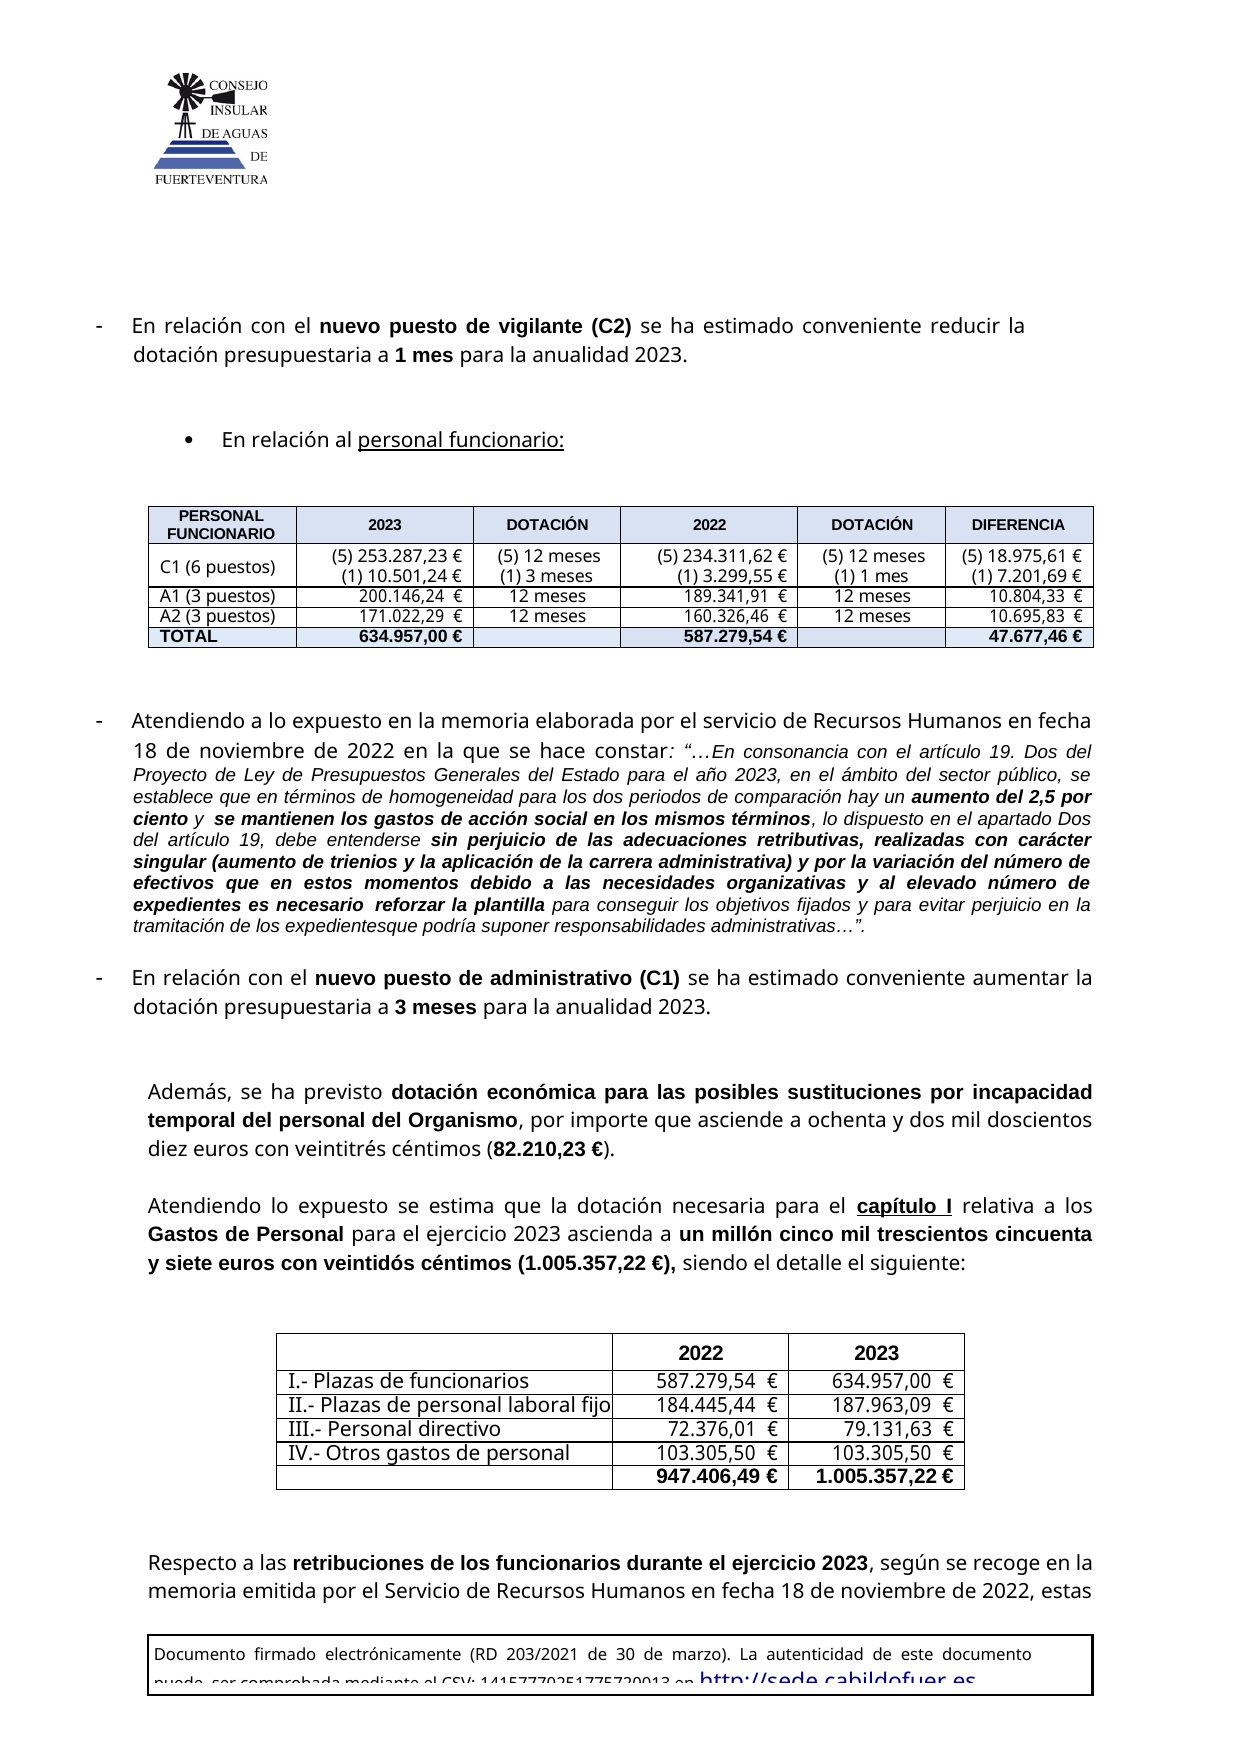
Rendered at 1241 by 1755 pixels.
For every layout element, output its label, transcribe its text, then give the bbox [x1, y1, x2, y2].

table_cell (5) 12 meses (1) 3 meses [474, 544, 620, 586]
table_header [277, 1334, 612, 1370]
table_cell (5) 234.311,62 € (1) 3.299,55 € [621, 544, 797, 586]
table_cell 12 meses [798, 588, 945, 607]
table_cell 47.677,46 € [946, 628, 1093, 647]
table_cell 200.146,24 € [297, 588, 473, 607]
table_cell 79.131,63 € [789, 1419, 964, 1441]
table_cell 103.305,50 € [613, 1443, 788, 1465]
table_header 2022 [621, 507, 797, 543]
table_cell IV.- Otros gastos de personal [277, 1443, 612, 1465]
table_cell 1.005.357,22 € [789, 1466, 964, 1489]
table_cell 10.804,33 € [946, 588, 1093, 607]
table_header 2023 [297, 507, 473, 543]
table_cell 187.963,09 € [789, 1395, 964, 1417]
text Atendiendo lo expuesto se estima que la dotación necesaria para el capítulo I relativa a los Gastos de Personal para el ejercicio 2023 ascienda a un millón cinco mil trescientos cincuenta y siete euros con veintidós céntimos (1.005.357,22 €), siendo el detalle el siguiente: [148, 1191, 1093, 1276]
table_header DOTACIÓN [798, 507, 945, 543]
table_cell 634.957,00 € [297, 628, 473, 647]
table_cell 103.305,50 € [789, 1443, 964, 1465]
table_cell (5) 253.287,23 € (1) 10.501,24 € [297, 544, 473, 586]
table_cell 12 meses [474, 588, 620, 607]
list Atendiendo a lo expuesto en la memoria elaborada por el servicio de Recursos Humanos en fecha 18 de noviembre de 2022 en la que se hace constar: “…En consonancia con el artículo 19. Dos del Proyecto de Ley de Presupuestos Generales del Estado para el año 2023, en el ámbito del sector público, se establece que en términos de homogeneidad para los dos periodos de comparación hay un aumento del 2,5 por ciento y se mantienen los gastos de acción social en los mismos términos, lo dispuesto en el apartado Dos del artículo 19, debe entenderse sin perjuicio de las adecuaciones retributivas, realizadas con carácter singular (aumento de trienios y la aplicación de la carrera administrativa) y por la variación del número de efectivos que en estos momentos debido a las necesidades organizativas y al elevado número de expedientes es necesario reforzar la plantilla para conseguir los objetivos fijados y para evitar perjuicio en la tramitación de los expedientesque podría suponer responsabilidades administrativas…”. [95, 704, 1093, 937]
table_cell II.- Plazas de personal laboral fijo [277, 1395, 612, 1417]
table_header PERSONAL FUNCIONARIO [149, 507, 296, 543]
table_header DOTACIÓN [474, 507, 620, 543]
table_cell A1 (3 puestos) [149, 588, 296, 607]
table_cell [474, 628, 620, 647]
table_cell TOTAL [149, 628, 296, 647]
table_cell 587.279,54 € [621, 628, 797, 647]
list En relación con el nuevo puesto de vigilante (C2) se ha estimado conveniente reducir la dotación presupuestaria a 1 mes para la anualidad 2023. [95, 308, 1093, 368]
table_cell [798, 628, 945, 647]
table_cell 12 meses [798, 608, 945, 627]
table_cell 189.341,91 € [621, 588, 797, 607]
table_cell (5) 18.975,61 € (1) 7.201,69 € [946, 544, 1093, 586]
table_header DIFERENCIA [946, 507, 1093, 543]
table_cell 634.957,00 € [789, 1371, 964, 1394]
table_cell A2 (3 puestos) [149, 608, 296, 627]
table_header 2023 [789, 1334, 964, 1370]
table_cell (5) 12 meses (1) 1 mes [798, 544, 945, 586]
table_cell C1 (6 puestos) [149, 544, 296, 586]
table_cell I.- Plazas de funcionarios [277, 1371, 612, 1394]
list En relación al personal funcionario: [185, 425, 1108, 453]
table_cell 947.406,49 € [613, 1466, 788, 1489]
table_cell 184.445,44 € [613, 1395, 788, 1417]
text Respecto a las retribuciones de los funcionarios durante el ejercicio 2023, según se recoge en la memoria emitida por el Servicio de Recursos Humanos en fecha 18 de noviembre de 2022, estas [148, 1548, 1093, 1604]
table_cell 587.279,54 € [613, 1371, 788, 1394]
list En relación con el nuevo puesto de administrativo (C1) se ha estimado conveniente aumentar la dotación presupuestaria a 3 meses para la anualidad 2023. [95, 961, 1093, 1020]
table_cell 72.376,01 € [613, 1419, 788, 1441]
table_cell III.- Personal directivo [277, 1419, 612, 1441]
table_cell [277, 1466, 612, 1489]
text Además, se ha previsto dotación económica para las posibles sustituciones por incapacidad temporal del personal del Organismo, por importe que asciende a ochenta y dos mil doscientos diez euros con veintitrés céntimos (82.210,23 €). [148, 1077, 1093, 1162]
table_cell 171.022,29 € [297, 608, 473, 627]
table_cell 12 meses [474, 608, 620, 627]
table_cell 160.326,46 € [621, 608, 797, 627]
table_header 2022 [613, 1334, 788, 1370]
table_cell 10.695,83 € [946, 608, 1093, 627]
